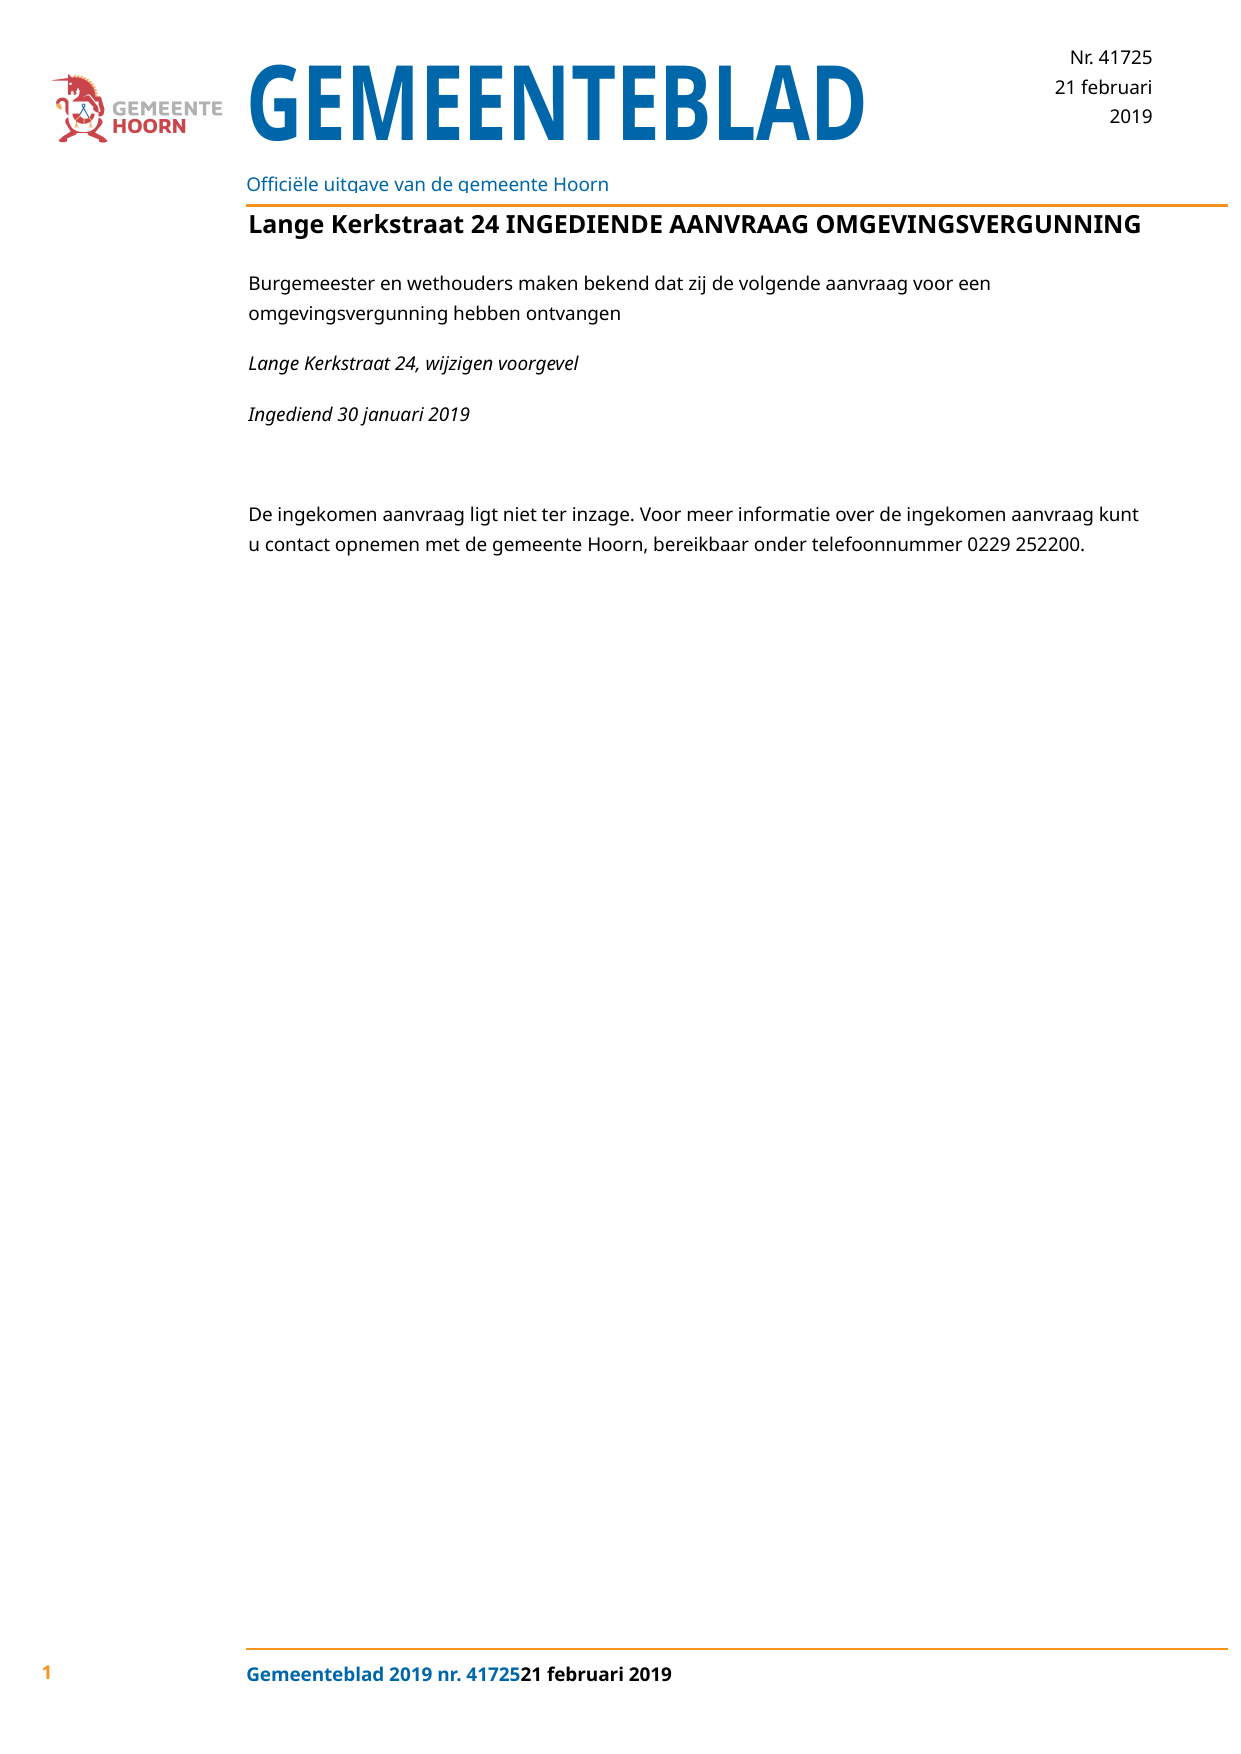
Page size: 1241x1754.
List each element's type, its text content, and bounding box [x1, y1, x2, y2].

picture [41, 47, 231, 172]
text Burgemeester en wethouders maken bekend dat zij de volgende aanvraag voor een omgevingsvergunning hebben ontvangen [248, 270, 1152, 326]
text Lange Kerkstraat 24 INGEDIENDE AANVRAAG OMGEVINGSVERGUNNING [248, 207, 1152, 241]
text De ingekomen aanvraag ligt niet ter inzage. Voor meer informatie over de ingekomen aanvraag kunt u contact opnemen met de gemeente Hoorn, bereikbaar onder telefoonnummer 0229 252200. [248, 502, 1152, 557]
text Ingediend 30 januari 2019 [248, 401, 1152, 426]
text Lange Kerkstraat 24, wijzigen voorgevel [248, 350, 1152, 376]
